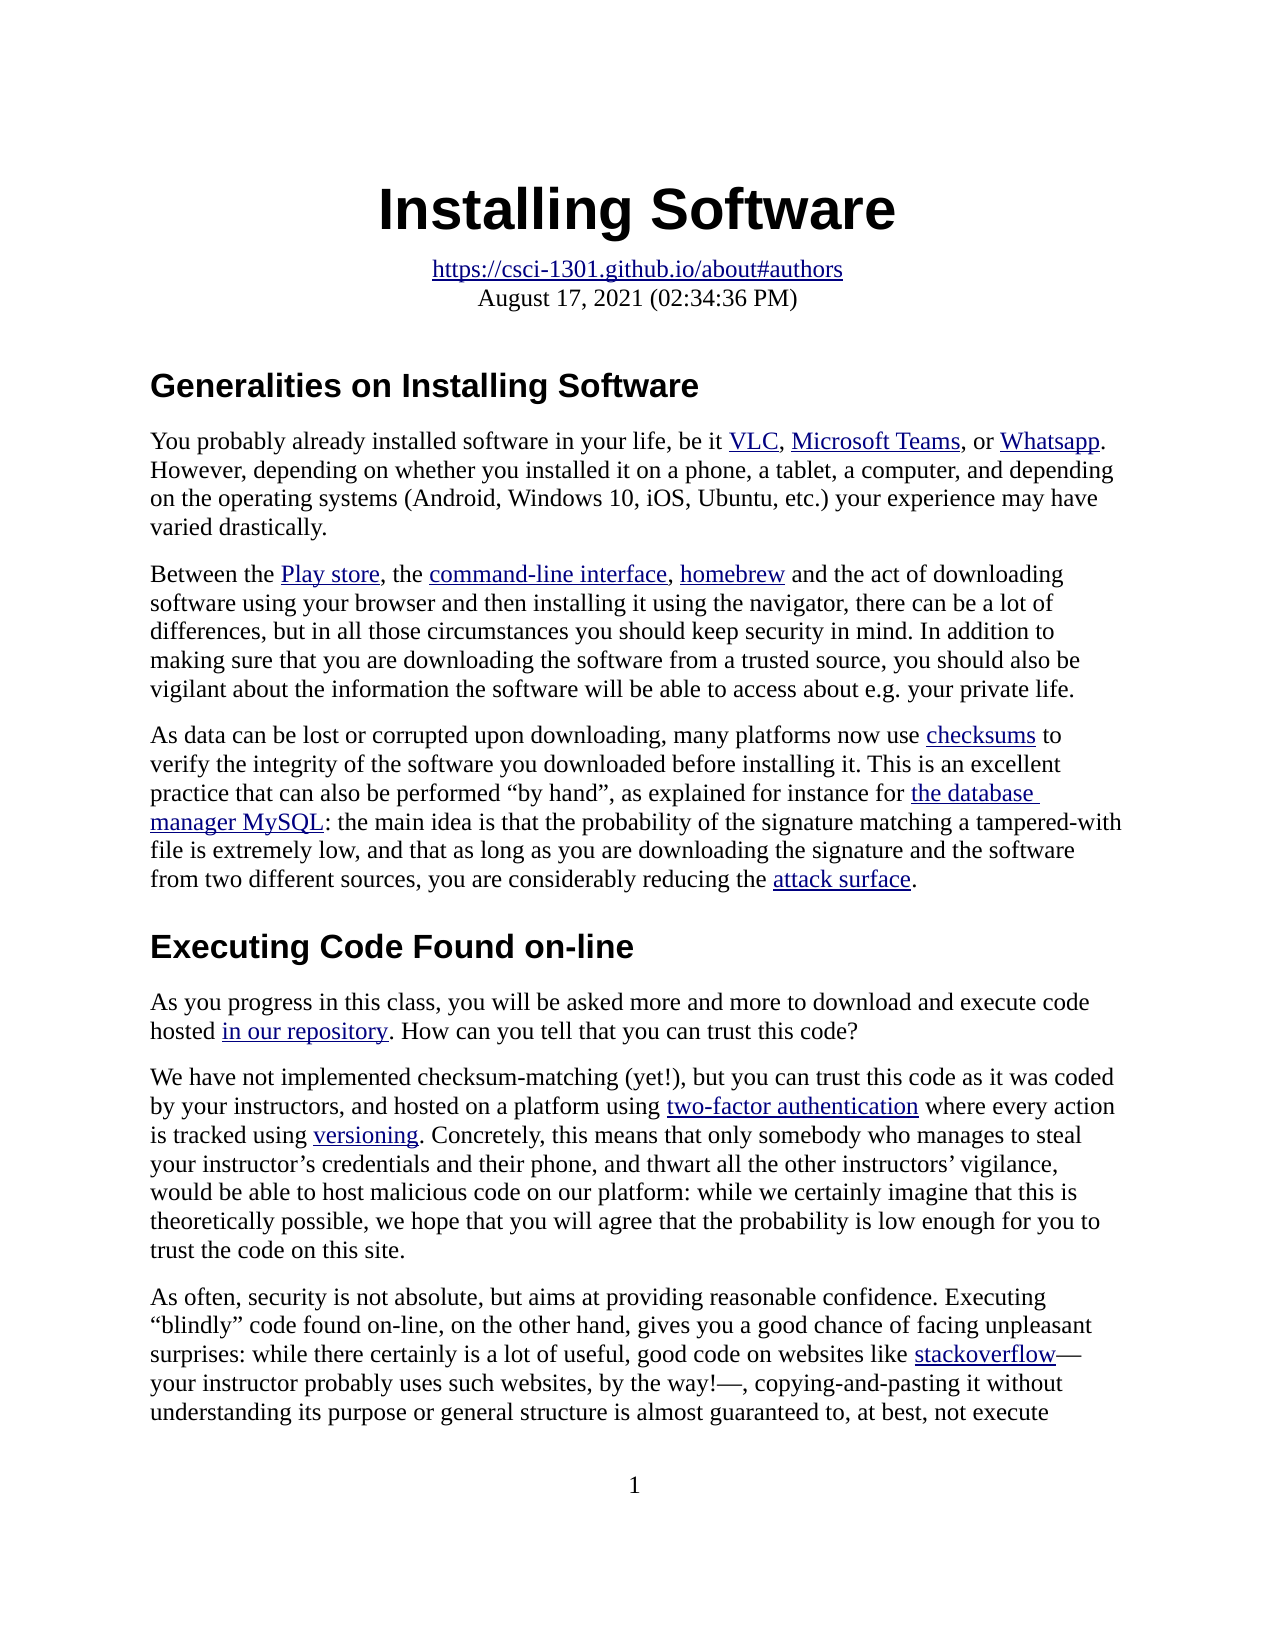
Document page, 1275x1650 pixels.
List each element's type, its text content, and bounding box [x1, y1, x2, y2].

text We have not implemented checksum-matching (yet!), but you can trust this code as it was coded by your instructors, and hosted on a platform using two-factor authentication where every action is tracked using versioning. Concretely, this means that only somebody who manages to steal your instructor’s credentials and their phone, and thwart all the other instructors’ vigilance, would be able to host malicious code on our platform: while we certainly imagine that this is theoretically possible, we hope that you will agree that the probability is low enough for you to trust the code on this site. [150, 1062, 1125, 1264]
text https://csci-1301.github.io/about#authors [150, 254, 1125, 283]
text As data can be lost or corrupted upon downloading, many platforms now use checksums to verify the integrity of the software you downloaded before installing it. This is an excellent practice that can also be performed “by hand”, as explained for instance for the database manager MySQL: the main idea is that the probability of the signature matching a tampered-with file is extremely low, and that as long as you are downloading the signature and the software from two different sources, you are considerably reducing the attack surface. [150, 721, 1125, 893]
text You probably already installed software in your life, be it VLC, Microsoft Teams, or Whatsapp. However, depending on whether you installed it on a phone, a tablet, a computer, and depending on the operating systems (Android, Windows 10, iOS, Ubuntu, etc.) your experience may have varied drastically. [150, 426, 1125, 541]
title Installing Software [150, 175, 1125, 242]
text August 17, 2021 (02:34:36 PM) [150, 283, 1125, 312]
subtitle Executing Code Found on-line [150, 927, 1125, 966]
text Between the Play store, the command-line interface, homebrew and the act of downloading software using your browser and then installing it using the navigator, there can be a lot of differences, but in all those circumstances you should keep security in mind. In addition to making sure that you are downloading the software from a trusted source, you should also be vigilant about the information the software will be able to access about e.g. your private life. [150, 559, 1125, 703]
subtitle Generalities on Installing Software [150, 366, 1125, 404]
text As you progress in this class, you will be asked more and more to download and execute code hosted in our repository. How can you tell that you can trust this code? [150, 987, 1125, 1044]
text As often, security is not absolute, but aims at providing reasonable confidence. Executing “blindly” code found on-line, on the other hand, gives you a good chance of facing unpleasant surprises: while there certainly is a lot of useful, good code on websites like stackoverflow—your instructor probably uses such websites, by the way!—, copying-and-pasting it without understanding its purpose or general structure is almost guaranteed to, at best, not execute [150, 1282, 1125, 1425]
